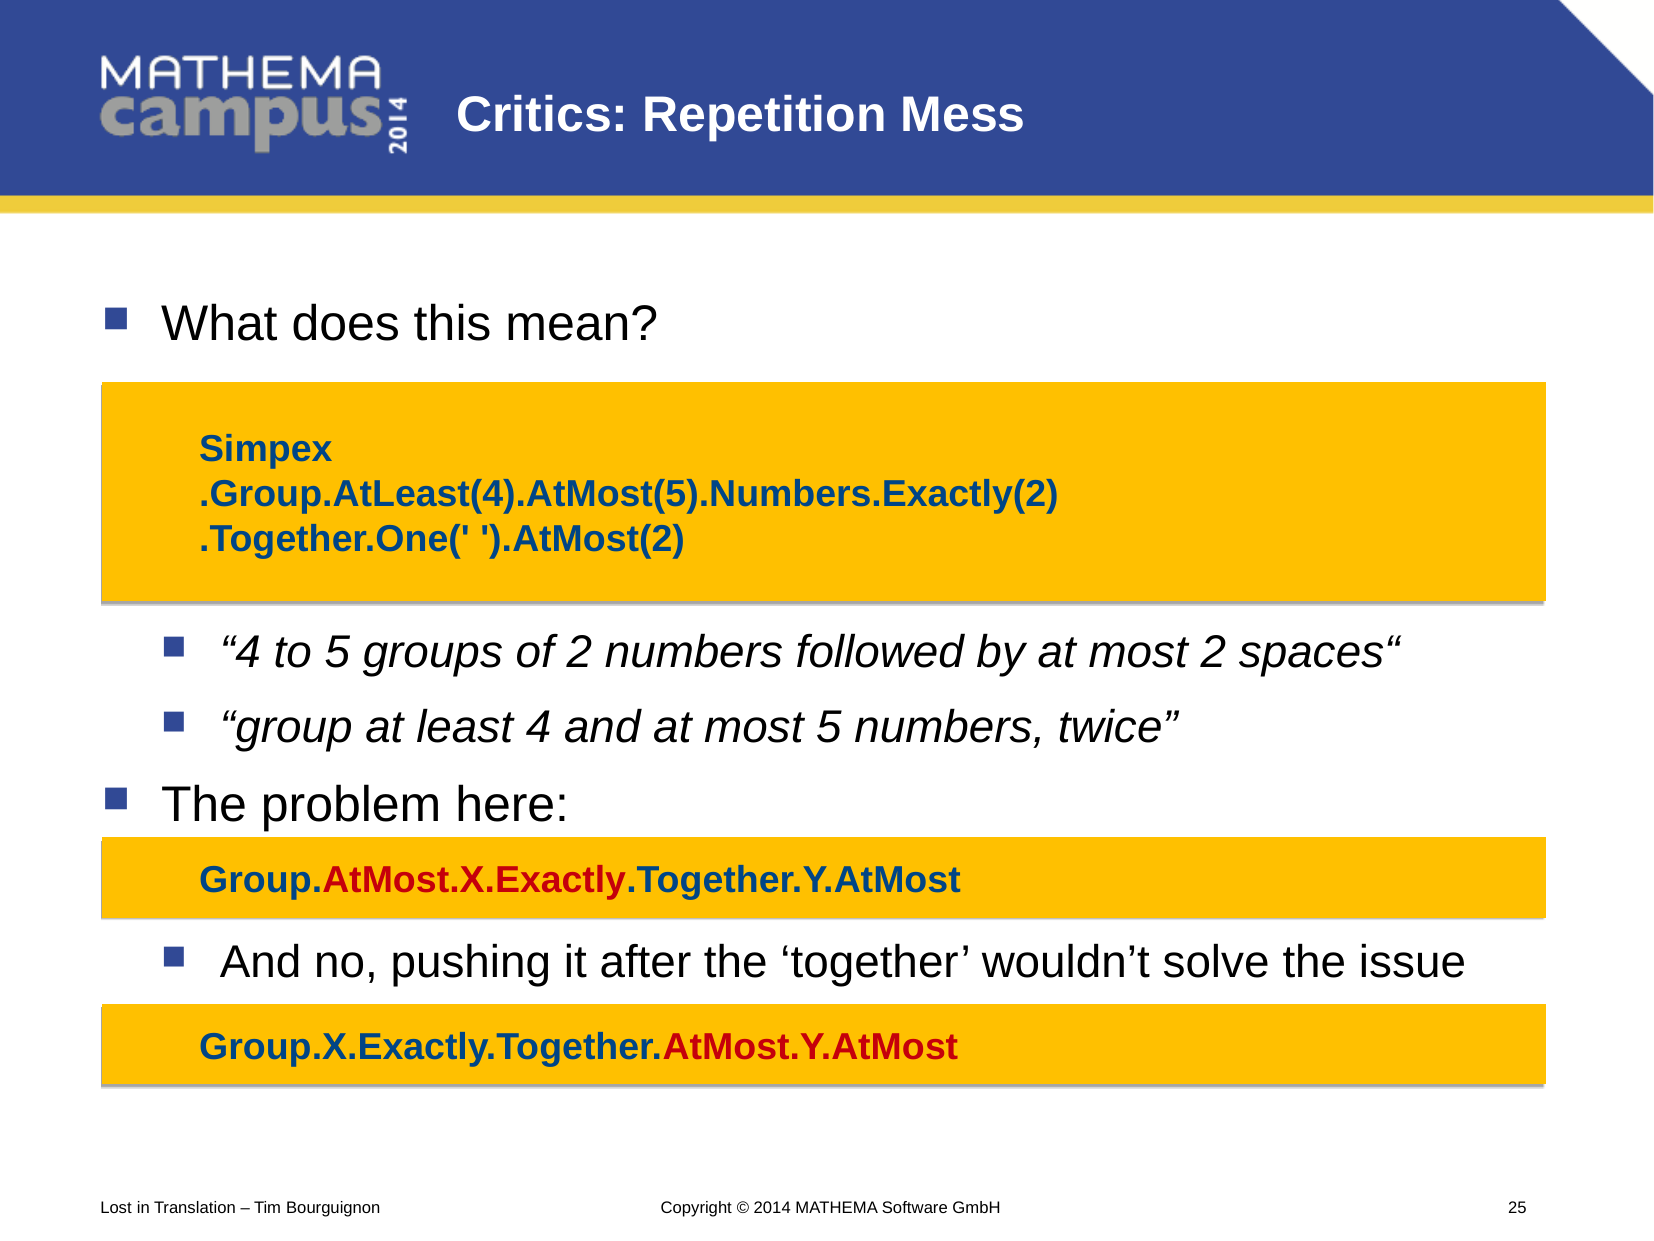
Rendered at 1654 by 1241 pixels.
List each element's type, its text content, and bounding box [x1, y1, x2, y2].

text_box Group.X.Exactly.Together.AtMost.Y.AtMost [102, 1004, 1546, 1084]
title Critics: Repetition Mess [456, 68, 1528, 160]
picture [0, 0, 1654, 217]
list What does this mean? “4 to 5 groups of 2 numbers followed by at most 2 spaces“ “group at least 4 and at most 5 numbers, twice” The problem here: And no, pushing it after the ‘together’ wouldn’t solve the issue [101, 295, 1528, 1139]
text_box Group.AtMost.X.Exactly.Together.Y.AtMost [102, 837, 1546, 918]
text_box Simpex .Group.AtLeast(4).AtMost(5).Numbers.Exactly(2) .Together.One(' ').AtMost(2) [102, 382, 1546, 601]
